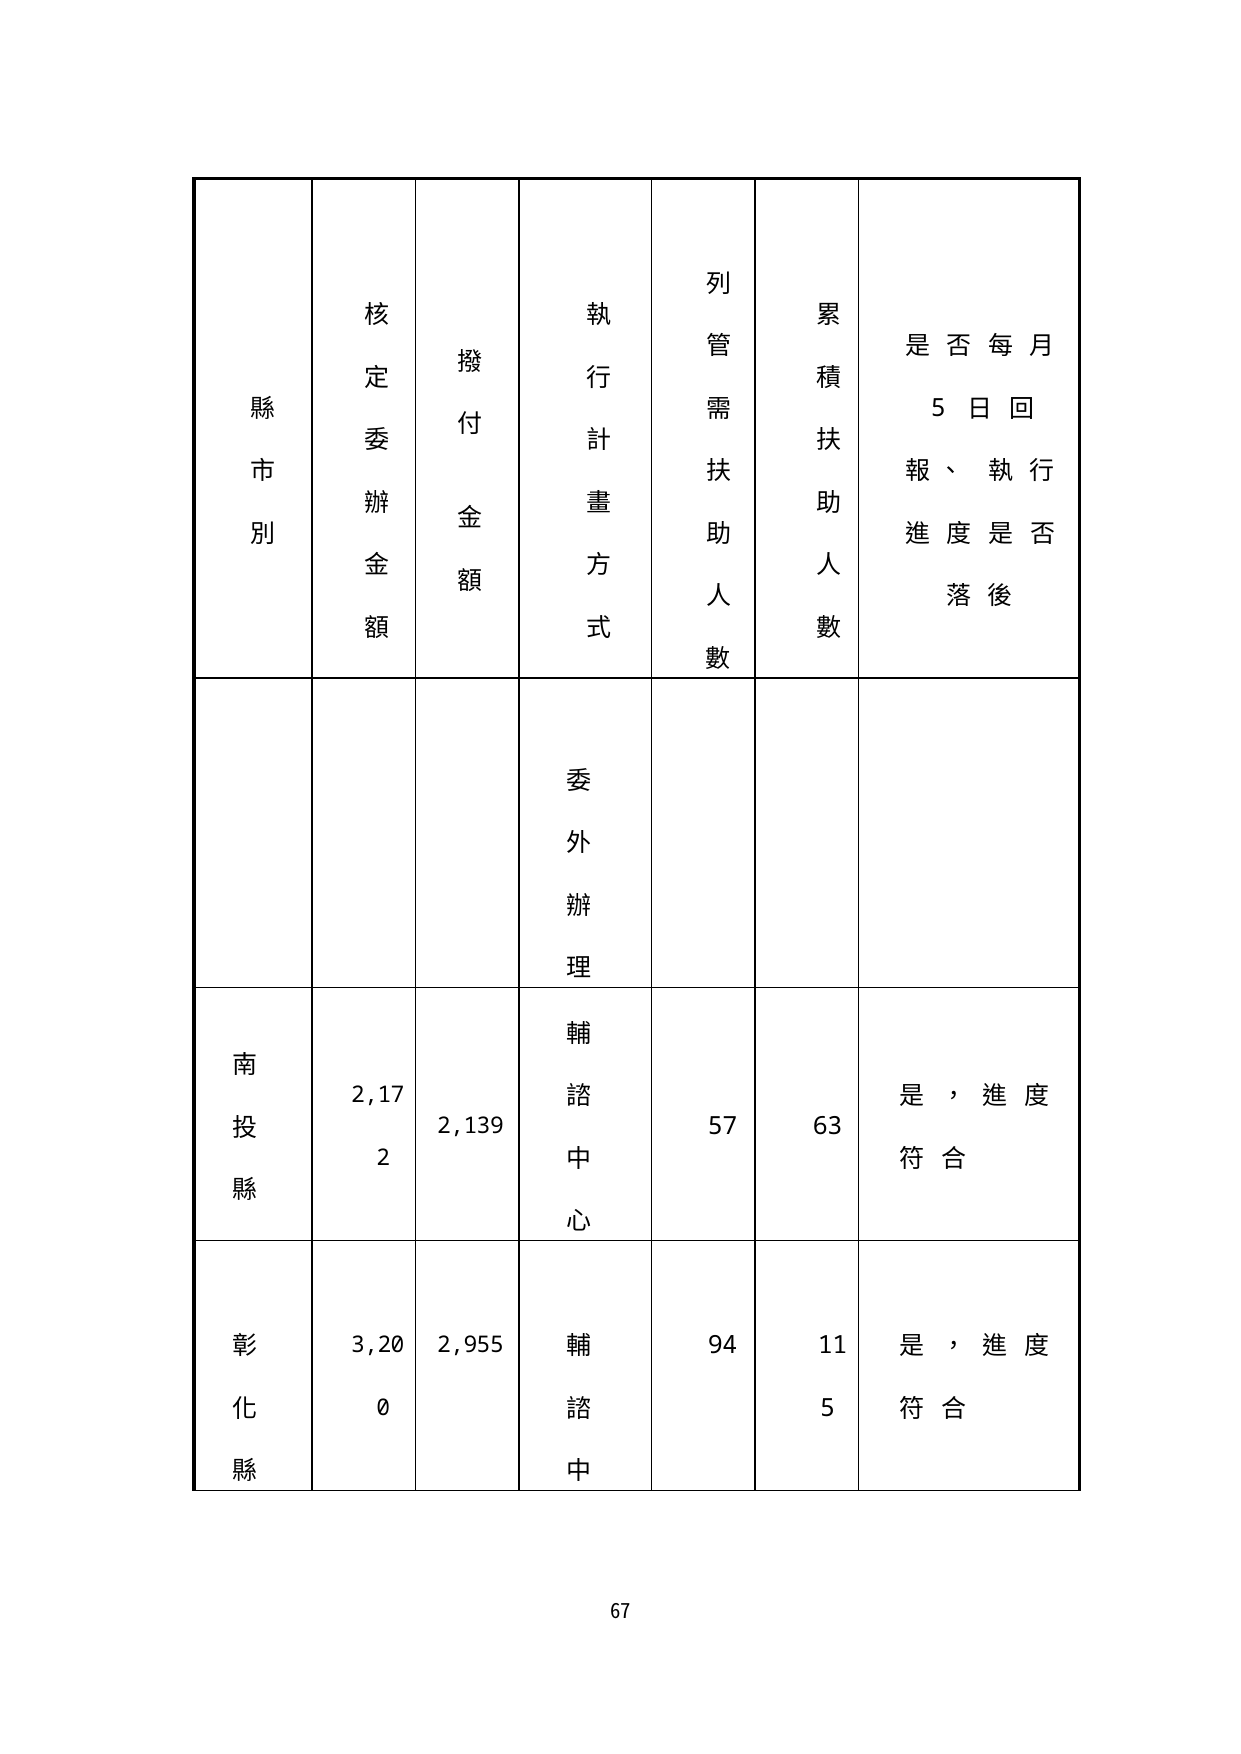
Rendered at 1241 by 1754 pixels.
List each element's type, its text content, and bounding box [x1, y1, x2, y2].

table_cell 94 [652, 1241, 754, 1490]
table_cell [313, 679, 415, 987]
table_header 累積扶助人數 [756, 180, 858, 677]
table_cell [756, 679, 858, 987]
table_cell 2,172 [313, 988, 415, 1240]
table_header 撥付 金額 [416, 180, 518, 677]
table_cell 2,955 [416, 1241, 518, 1490]
table_cell 是，進度符合 [859, 1241, 1078, 1490]
table_cell 南投縣 [196, 988, 311, 1240]
table_header 是否每月5日回報、執行進度是否落後 [859, 180, 1078, 677]
table_cell 3,200 [313, 1241, 415, 1490]
table_cell [196, 679, 311, 987]
table_cell 57 [652, 988, 754, 1240]
table_cell 輔諮中 [520, 1241, 651, 1490]
table_header 列管需扶助人數 [652, 180, 754, 677]
table_cell 2,139 [416, 988, 518, 1240]
table_header 執行計畫方式 [520, 180, 651, 677]
table_cell 委外辦理 [520, 679, 651, 987]
table_cell [652, 679, 754, 987]
table_cell 輔諮中心 [520, 988, 651, 1240]
table_cell [859, 679, 1078, 987]
table_cell 是，進度符合 [859, 988, 1078, 1240]
table_cell [416, 679, 518, 987]
table_header 縣市別 [196, 180, 311, 677]
table_cell 彰化縣 [196, 1241, 311, 1490]
table_cell 63 [756, 988, 858, 1240]
table_cell 115 [756, 1241, 858, 1490]
table_header 核定委辦金額 [313, 180, 415, 677]
